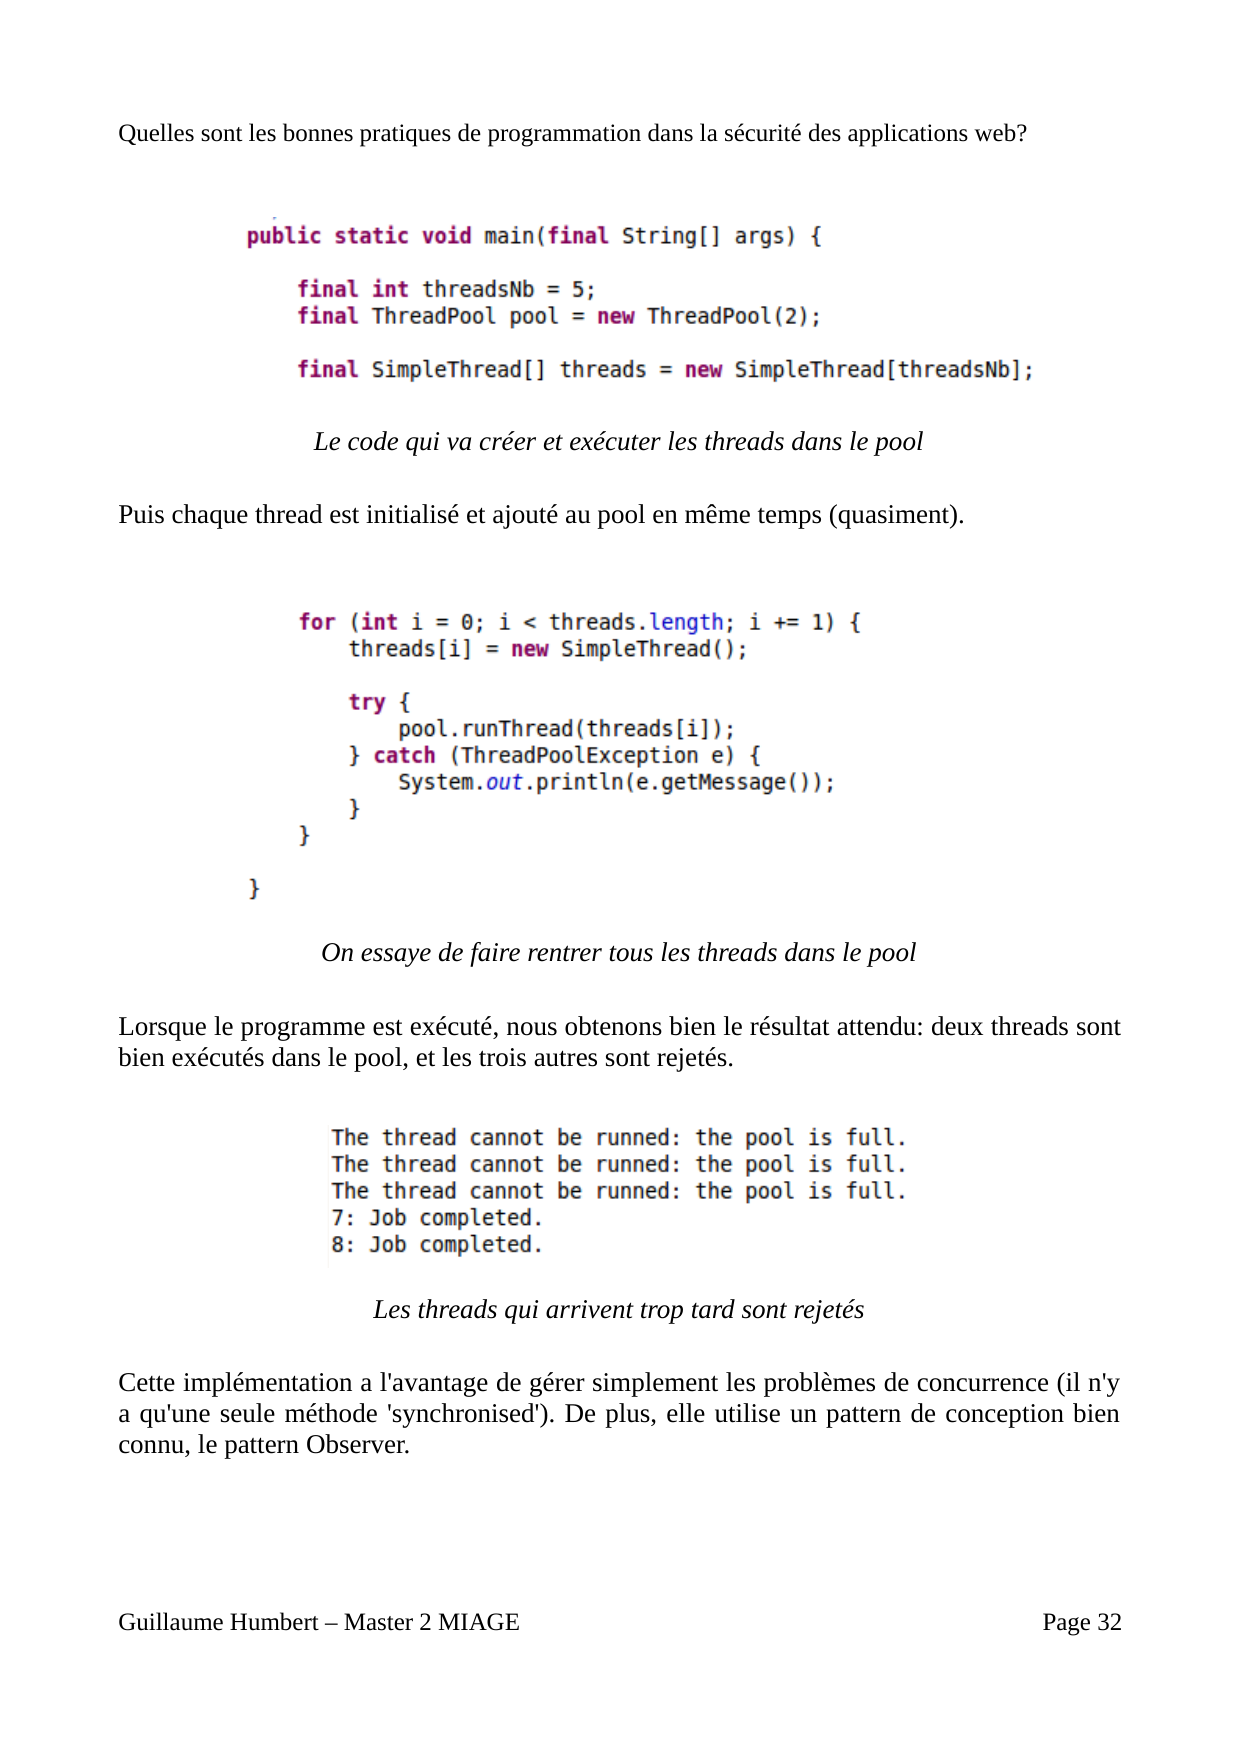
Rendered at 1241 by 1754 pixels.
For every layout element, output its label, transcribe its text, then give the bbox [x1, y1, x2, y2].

text On essaye de faire rentrer tous les threads dans le pool [118, 937, 1122, 968]
text Lorsque le programme est exécuté, nous obtenons bien le résultat attendu: deux threads sont bien exécutés dans le pool, et les trois autres sont rejetés. [118, 1010, 1122, 1072]
picture [327, 1125, 913, 1268]
picture [200, 217, 1040, 401]
text Puis chaque thread est initialisé et ajouté au pool en même temps (quasiment). [118, 498, 1122, 530]
text Les threads qui arrivent trop tard sont rejetés [118, 1293, 1122, 1324]
picture [200, 583, 1040, 912]
text Le code qui va créer et exécuter les threads dans le pool [118, 425, 1122, 457]
text Cette implémentation a l'avantage de gérer simplement les problèmes de concurrence (il n'y a qu'une seule méthode 'synchronised'). De plus, elle utilise un pattern de conception bien connu, le pattern Observer. [118, 1366, 1122, 1459]
